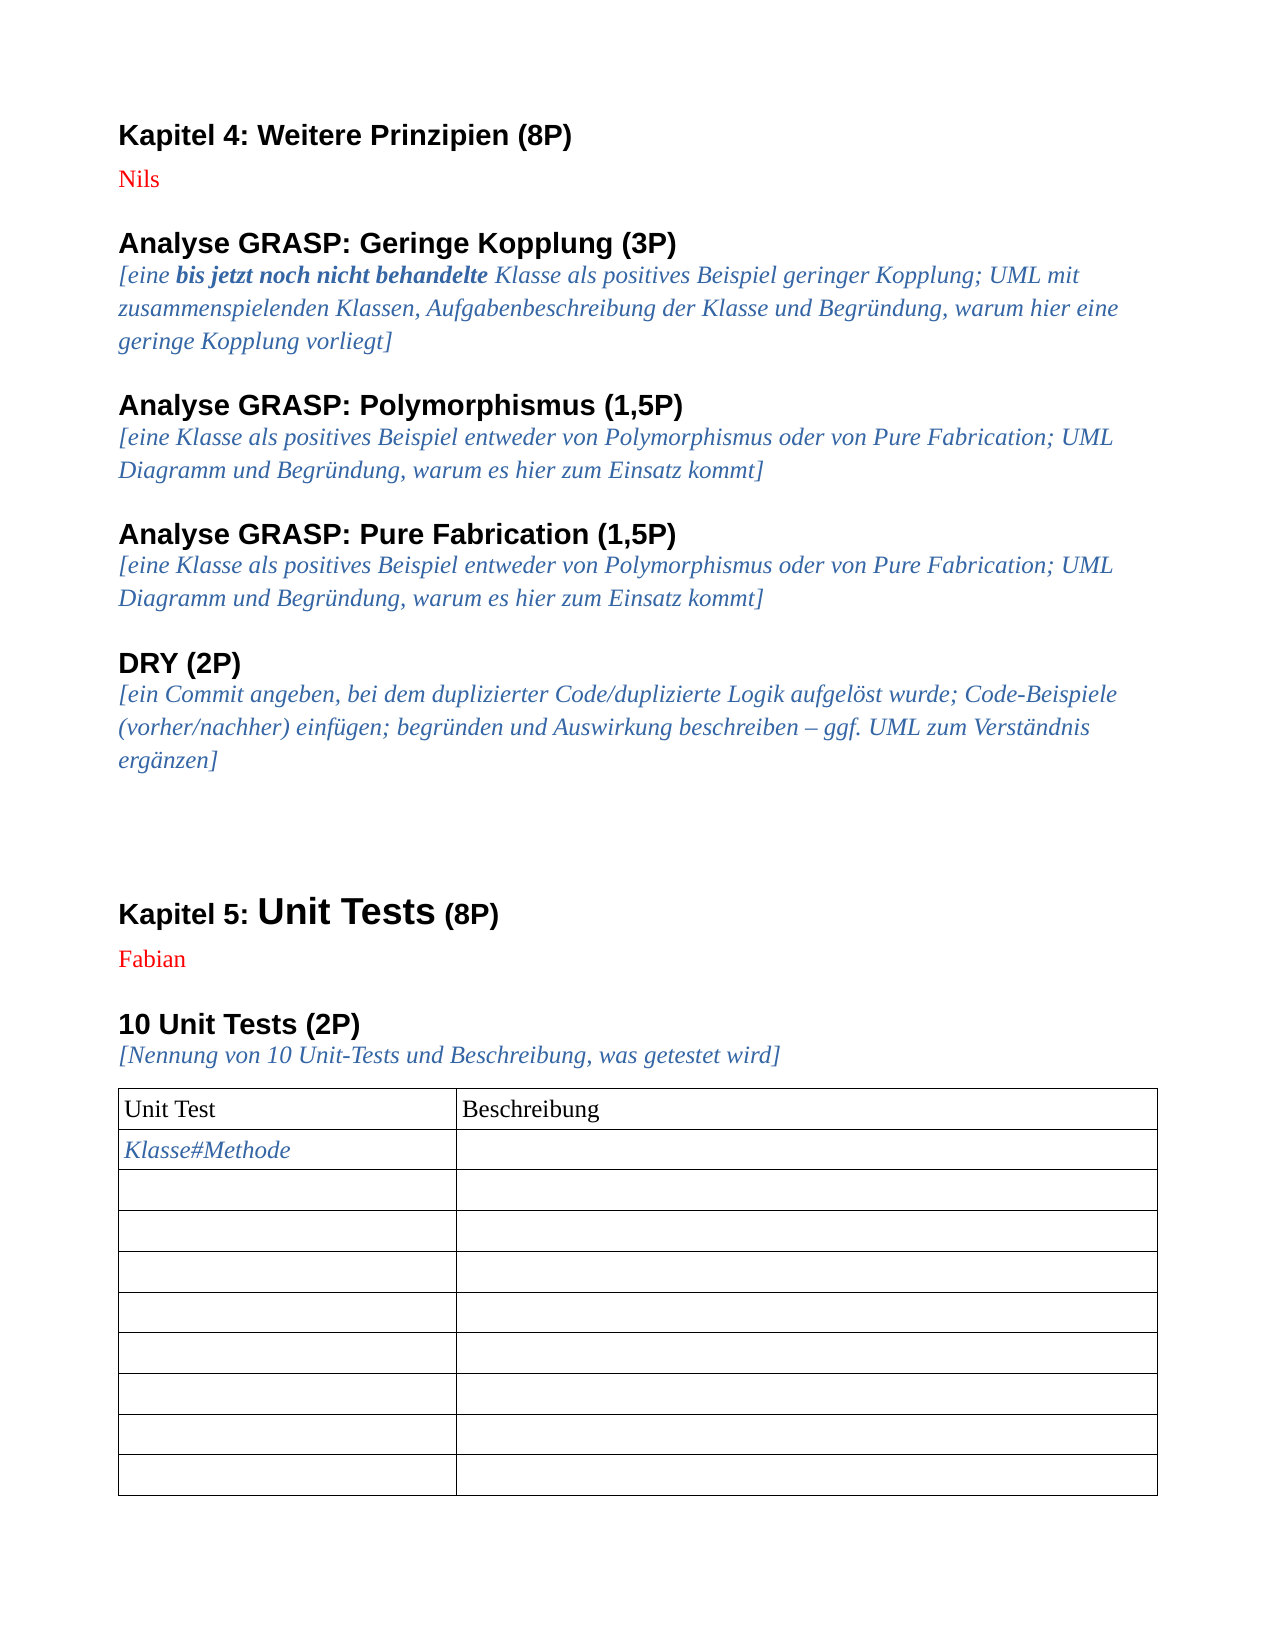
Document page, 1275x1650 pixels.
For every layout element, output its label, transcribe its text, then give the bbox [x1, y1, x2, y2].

subtitle Kapitel 5: Unit Tests (8P) [118, 889, 1157, 932]
table_cell [457, 1130, 1157, 1169]
table_cell [119, 1252, 456, 1291]
table_header Unit Test [119, 1089, 456, 1128]
table_cell [119, 1415, 456, 1454]
subtitle Analyse GRASP: Geringe Kopplung (3P) [118, 226, 1157, 260]
table_cell [119, 1374, 456, 1414]
subtitle Analyse GRASP: Polymorphismus (1,5P) [118, 388, 1157, 422]
table_cell [119, 1455, 456, 1495]
text [ein Commit angeben, bei dem duplizierter Code/duplizierte Logik aufgelöst wurde; Code-Beispiele (vorher/nachher) einfügen; begründen und Auswirkung beschreiben – ggf. UML zum Verständnis ergänzen] [118, 679, 1157, 774]
table_header Beschreibung [457, 1089, 1157, 1128]
table_cell [457, 1333, 1157, 1373]
subtitle Kapitel 4: Weitere Prinzipien (8P) [118, 118, 1157, 152]
table_cell Klasse#Methode [119, 1130, 456, 1169]
table_cell [457, 1374, 1157, 1414]
text [eine Klasse als positives Beispiel entweder von Polymorphismus oder von Pure Fabrication; UML Diagramm und Begründung, warum es hier zum Einsatz kommt] [118, 422, 1157, 483]
table_cell [457, 1211, 1157, 1251]
table_cell [457, 1252, 1157, 1291]
text Fabian [118, 944, 1157, 973]
table_cell [119, 1170, 456, 1210]
subtitle DRY (2P) [118, 646, 1157, 679]
table_cell [457, 1170, 1157, 1210]
table_cell [457, 1415, 1157, 1454]
table_cell [457, 1293, 1157, 1332]
table_cell [119, 1211, 456, 1251]
table_cell [457, 1455, 1157, 1495]
text Nils [118, 164, 1157, 193]
subtitle Analyse GRASP: Pure Fabrication (1,5P) [118, 517, 1157, 550]
subtitle 10 Unit Tests (2P) [118, 1007, 1157, 1040]
text [eine Klasse als positives Beispiel entweder von Polymorphismus oder von Pure Fabrication; UML Diagramm und Begründung, warum es hier zum Einsatz kommt] [118, 550, 1157, 612]
text [eine bis jetzt noch nicht behandelte Klasse als positives Beispiel geringer Kopplung; UML mit zusammenspielenden Klassen, Aufgabenbeschreibung der Klasse und Begründung, warum hier eine geringe Kopplung vorliegt] [118, 260, 1157, 355]
table_cell [119, 1293, 456, 1332]
table_cell [119, 1333, 456, 1373]
text [Nennung von 10 Unit-Tests und Beschreibung, was getestet wird] [118, 1040, 1157, 1069]
